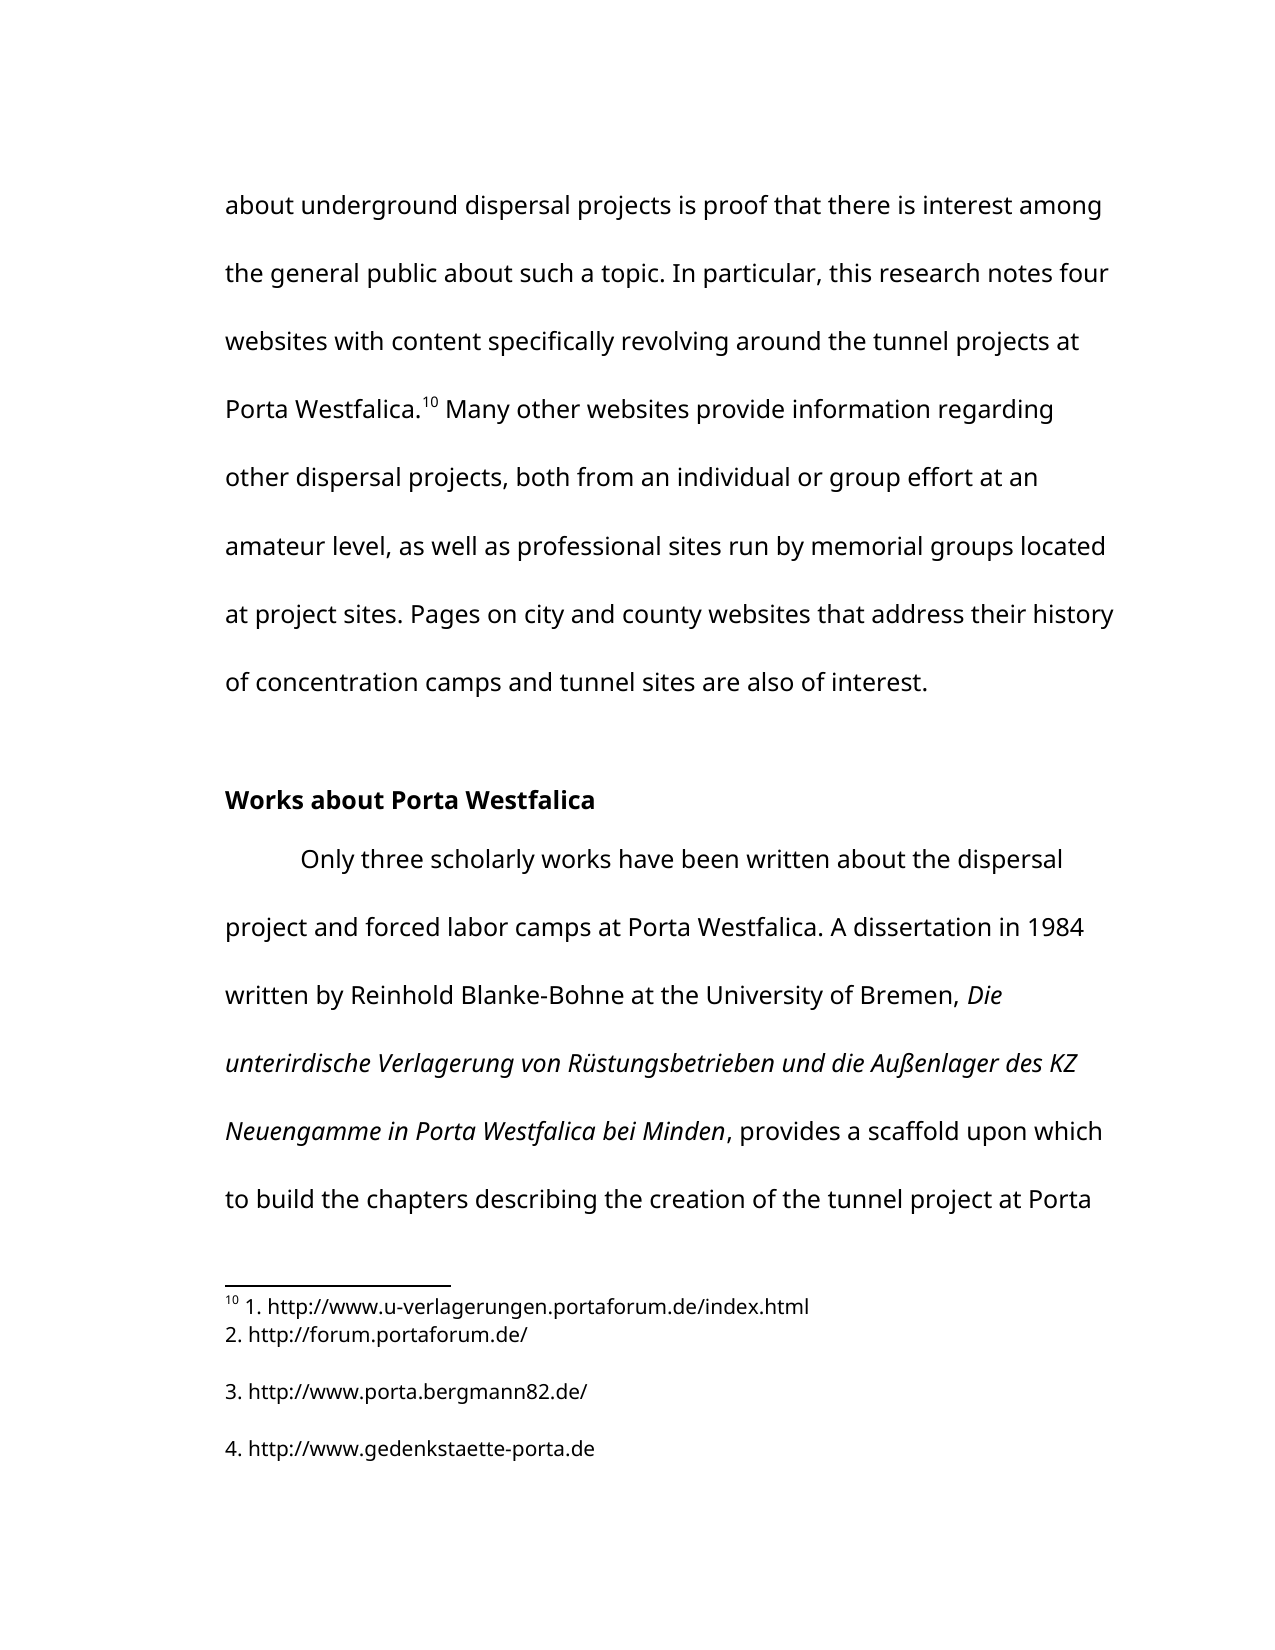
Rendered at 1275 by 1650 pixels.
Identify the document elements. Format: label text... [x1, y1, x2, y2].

text about underground dispersal projects is proof that there is interest among the general public about such a topic. In particular, this research notes four websites with content specifically revolving around the tunnel projects at Porta Westfalica. Many other websites provide information regarding other dispersal projects, both from an individual or group effort at an amateur level, as well as professional sites run by memorial groups located at project sites. Pages on city and county websites that address their history of concentration camps and tunnel sites are also of interest. [225, 187, 1125, 698]
text 3. http://www.porta.bergmann82.de/ [225, 1377, 1125, 1406]
text Works about Porta Westfalica [225, 782, 1125, 817]
text 1. http://www.u-verlagerungen.portaforum.de/index.html [225, 1292, 1125, 1320]
text 4. http://www.gedenkstaette-porta.de [225, 1434, 1125, 1462]
text 2. http://forum.portaforum.de/ [225, 1320, 1125, 1349]
text Only three scholarly works have been written about the dispersal project and forced labor camps at Porta Westfalica. A dissertation in 1984 written by Reinhold Blanke-Bohne at the University of Bremen, Die unterirdische Verlagerung von Rüstungsbetrieben und die Außenlager des KZ Neuengamme in Porta Westfalica bei Minden, provides a scaffold upon which to build the chapters describing the creation of the tunnel project at Porta [225, 842, 1125, 1216]
